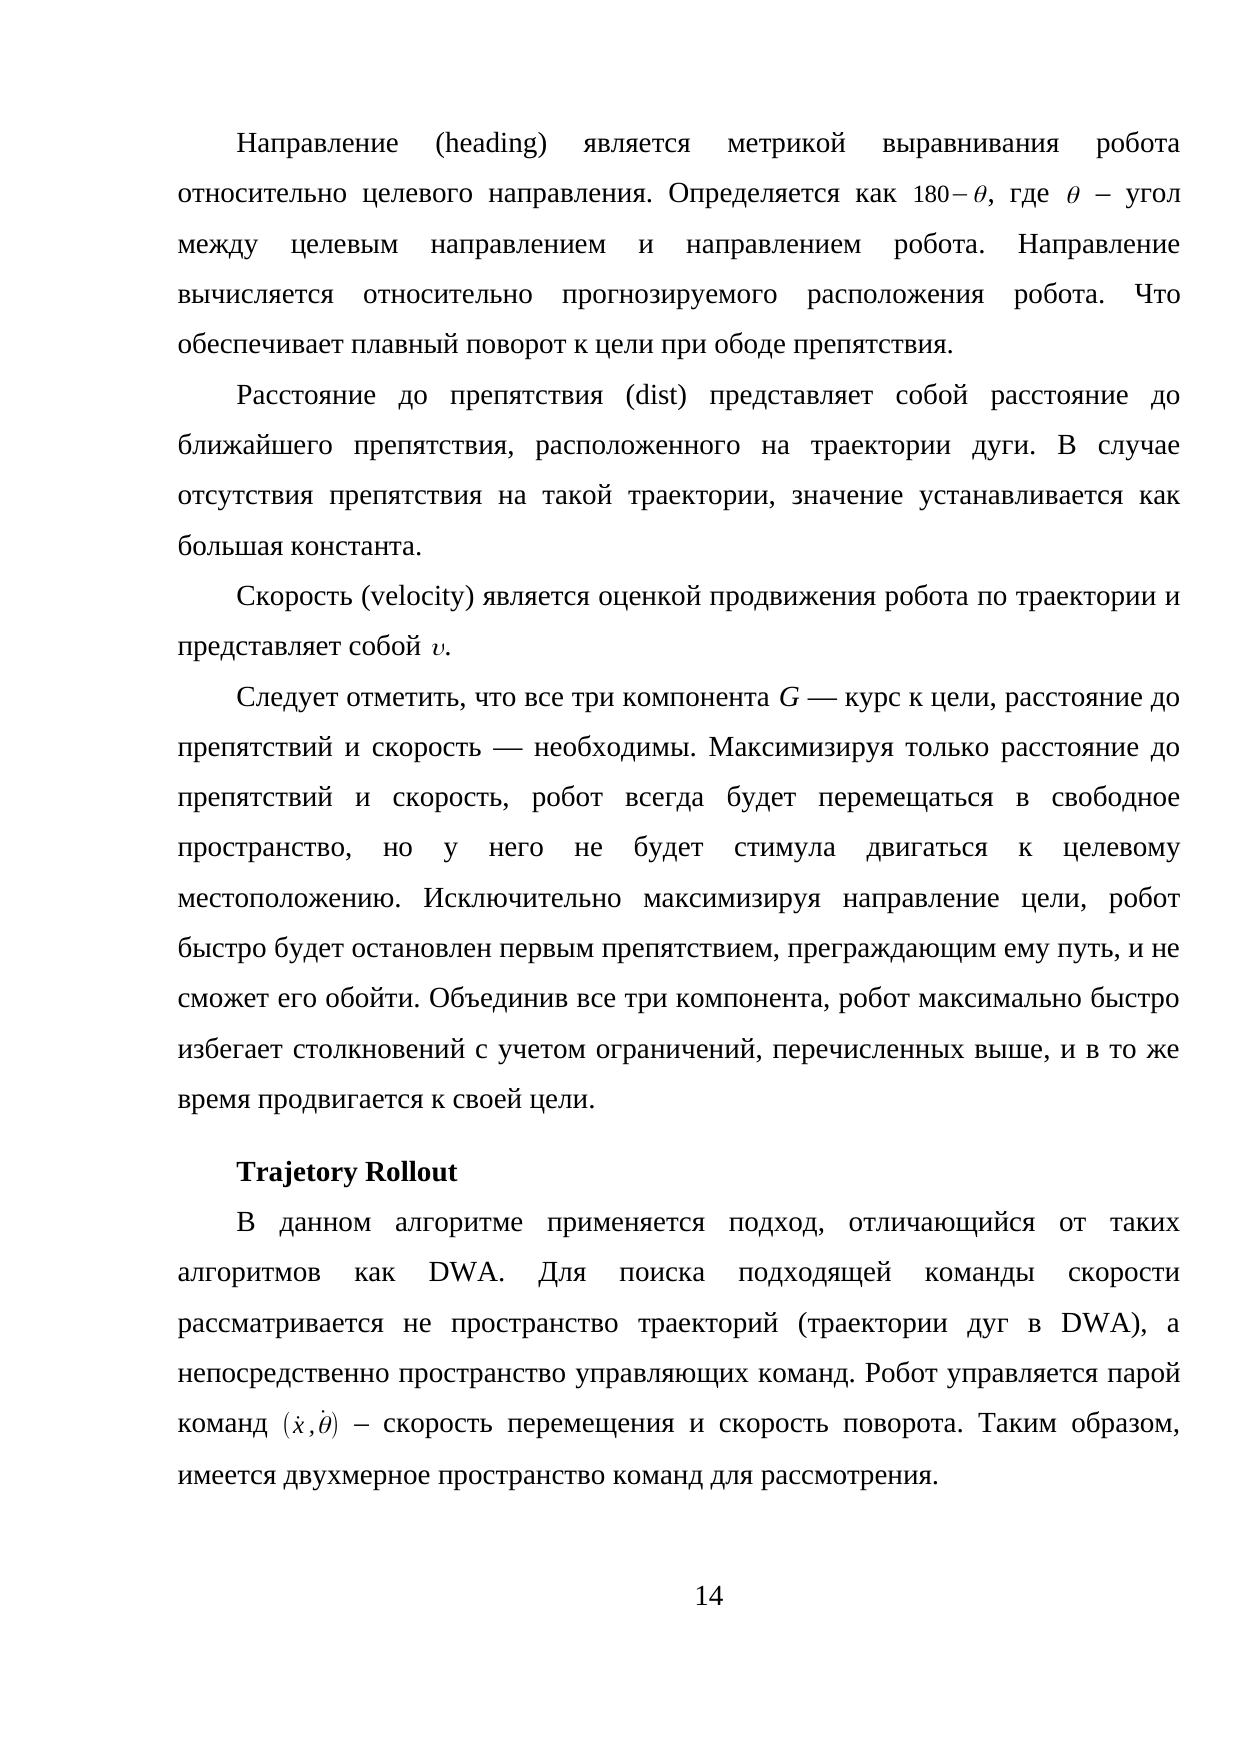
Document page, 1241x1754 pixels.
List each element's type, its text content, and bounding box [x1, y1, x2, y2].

text Следует отметить, что все три компонента G — курс к цели, расстояние до препятствий и скорость — необходимы. Максимизируя только расстояние до препятствий и скорость, робот всегда будет перемещаться в свободное пространство, но у него не будет стимула двигаться к целевому местоположению. Исключительно максимизируя направление цели, робот быстро будет остановлен первым препятствием, преграждающим ему путь, и не сможет его обойти. Объединив все три компонента, робот максимально быстро избегает столкновений с учетом ограничений, перечисленных выше, и в то же время продвигается к своей цели. [177, 679, 1181, 1115]
text Расстояние до препятствия (dist) представляет собой расстояние до ближайшего препятствия, расположенного на траектории дуги. В случае отсутствия препятствия на такой траектории, значение устанавливается как большая константа. [177, 377, 1181, 561]
text Направление (heading) является метрикой выравнивания робота относительно целевого направления. Определяется как , где – угол между целевым направлением и направлением робота. Направление вычисляется относительно прогнозируемого расположения робота. Что обеспечивает плавный поворот к цели при ободе препятствия. [177, 125, 1181, 360]
text В данном алгоритме применяется подход, отличающийся от таких алгоритмов как DWA. Для поиска подходящей команды скорости рассматривается не пространство траекторий (траектории дуг в DWA), а непосредственно пространство управляющих команд. Робот управляется парой команд – скорость перемещения и скорость поворота. Таким образом, имеется двухмерное пространство команд для рассмотрения. [177, 1204, 1181, 1490]
subtitle Trajetory Rollout [177, 1154, 1181, 1187]
text Скорость (velocity) является оценкой продвижения робота по траектории и представляет собой . [177, 578, 1181, 662]
